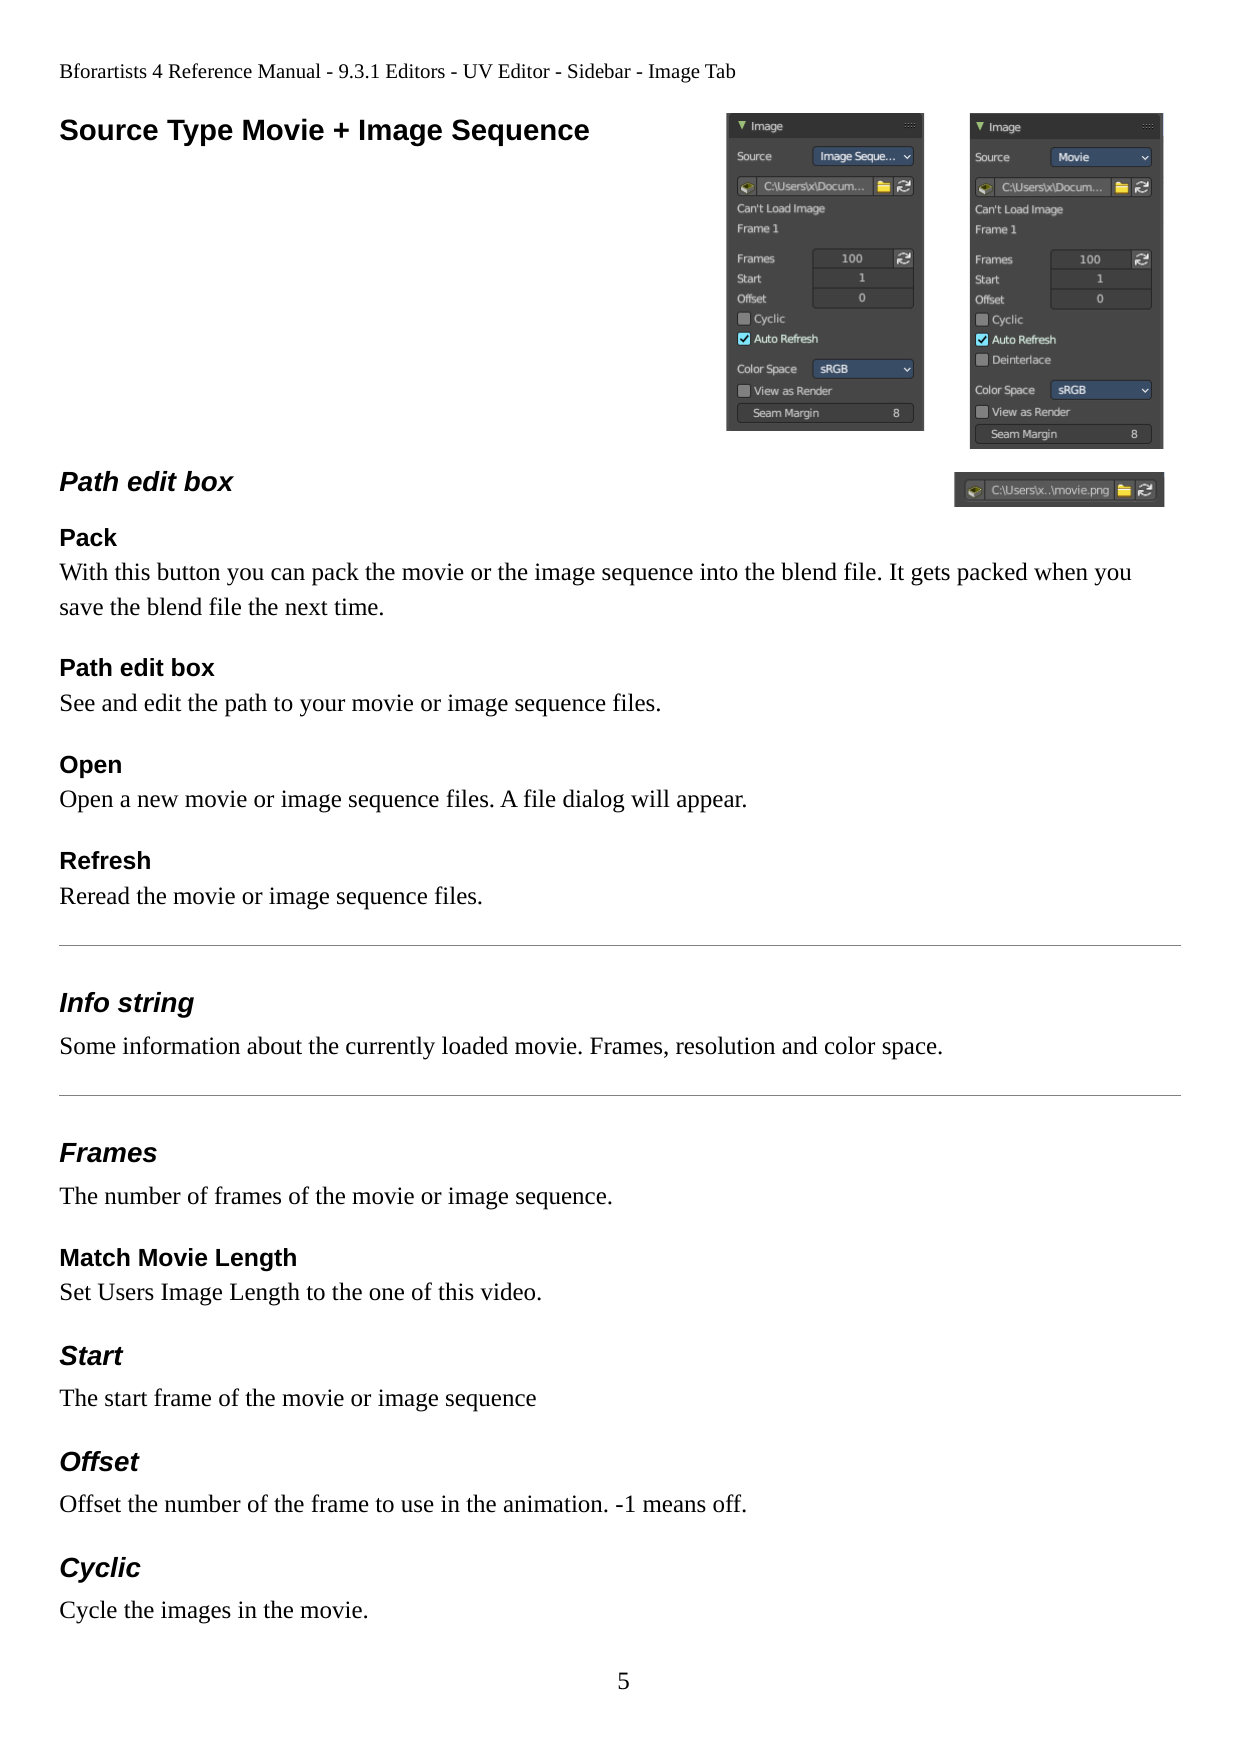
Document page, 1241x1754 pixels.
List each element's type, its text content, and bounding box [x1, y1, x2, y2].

subtitle [925, 113, 969, 146]
text Open a new movie or image sequence files. A file dialog will appear. [59, 784, 1181, 813]
subtitle Match Movie Length [59, 1243, 1181, 1271]
subtitle Pack [59, 523, 1181, 551]
text See and edit the path to your movie or image sequence files. [59, 688, 1181, 717]
subtitle Path edit box [59, 653, 1181, 682]
text Offset the number of the frame to use in the animation. -1 means off. [59, 1489, 1181, 1518]
subtitle Open [59, 750, 1181, 778]
subtitle Refresh [59, 846, 1181, 875]
text Reread the movie or image sequence files. [59, 881, 1181, 910]
subtitle Source Type Movie + Image Sequence [59, 113, 726, 146]
subtitle Info string [59, 987, 1181, 1018]
subtitle Frames [59, 1137, 1181, 1169]
text The start frame of the movie or image sequence [59, 1383, 1181, 1412]
text With this button you can pack the movie or the image sequence into the blend file. It gets packed when you save the blend file the next time. [59, 557, 1181, 621]
picture [954, 472, 1165, 507]
subtitle Offset [59, 1445, 1181, 1477]
subtitle Cyclic [59, 1551, 1181, 1583]
picture [726, 113, 925, 431]
subtitle Path edit box [59, 466, 1181, 498]
text Some information about the currently loaded movie. Frames, resolution and color space. [59, 1031, 1181, 1060]
subtitle Start [59, 1339, 1181, 1371]
picture [969, 113, 1164, 449]
text The number of frames of the movie or image sequence. [59, 1181, 1181, 1210]
text Cycle the images in the movie. [59, 1595, 1181, 1624]
text Set Users Image Length to the one of this video. [59, 1277, 1181, 1306]
